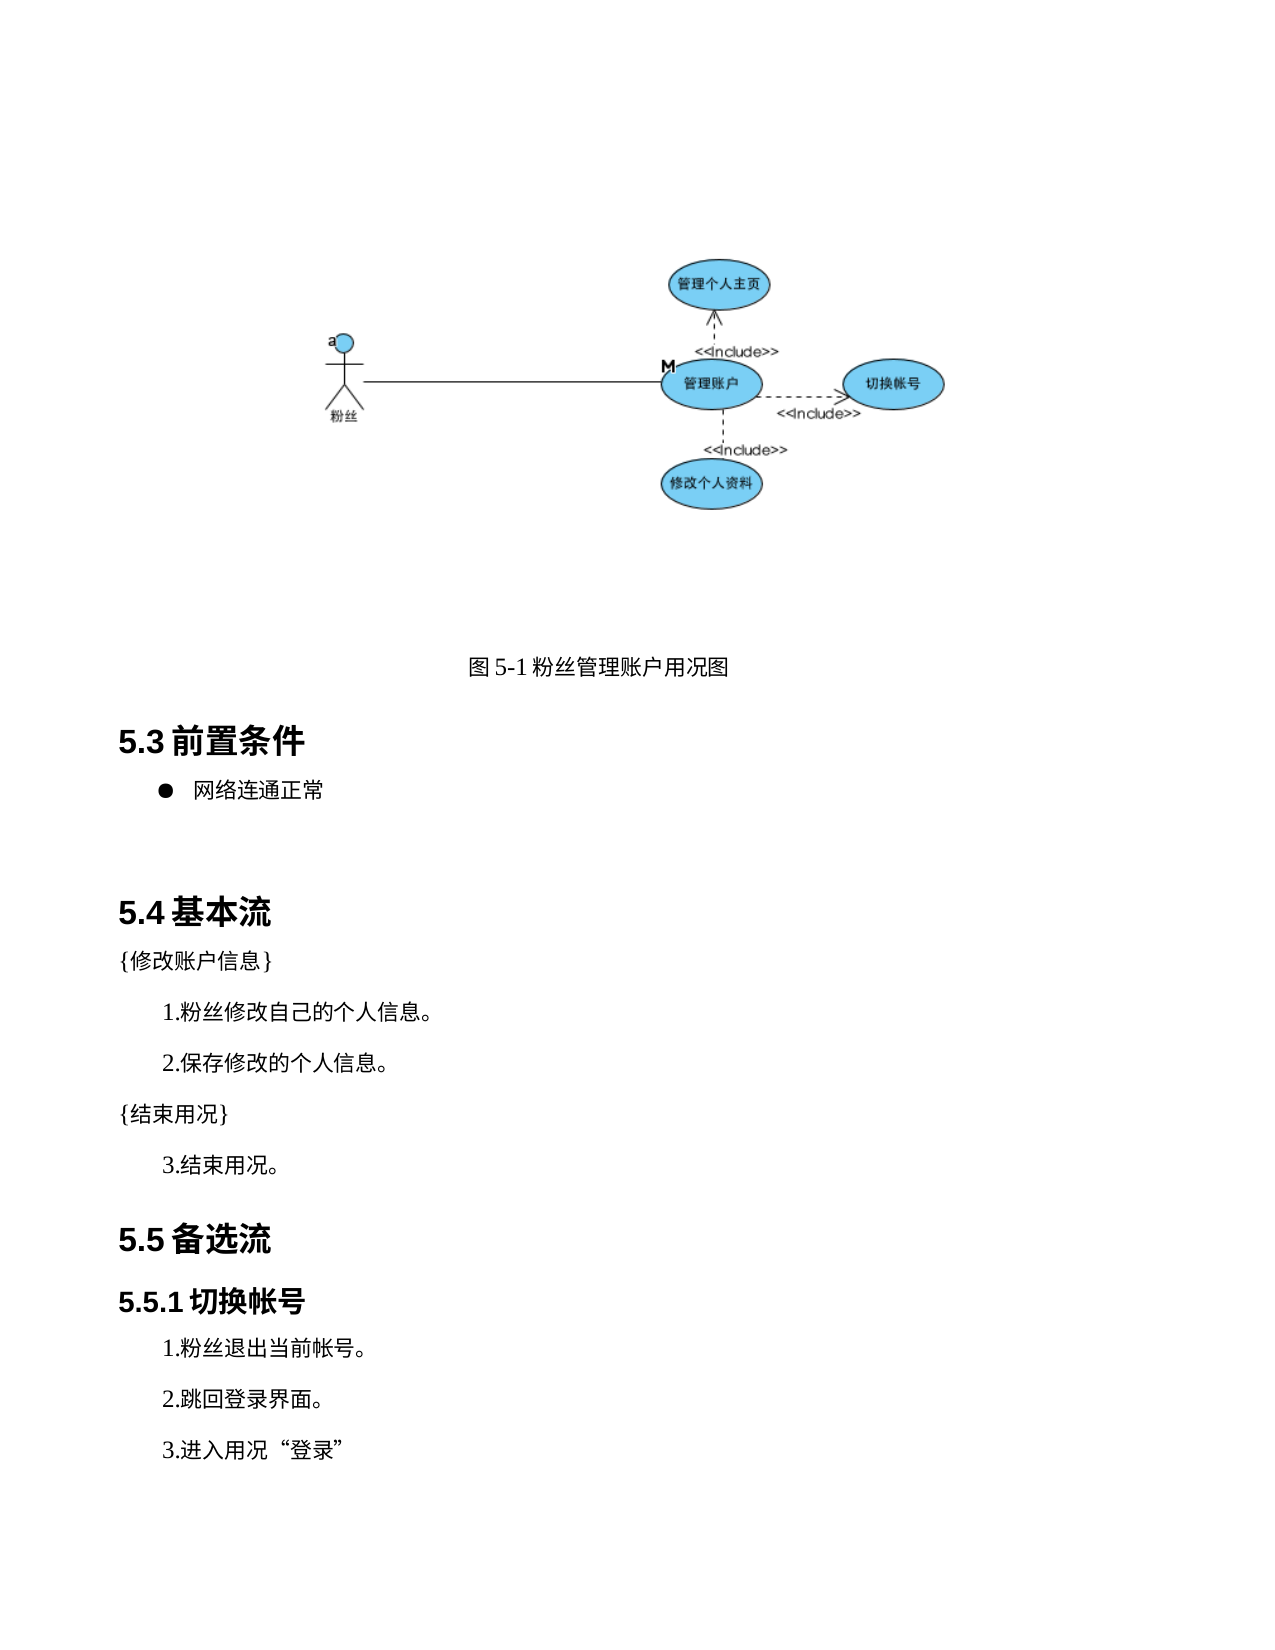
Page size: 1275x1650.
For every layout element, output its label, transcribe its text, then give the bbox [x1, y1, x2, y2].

text {结束用况} [118, 1097, 1157, 1128]
text 图5-1粉丝管理账户用况图 [118, 646, 1157, 682]
text 1.粉丝退出当前帐号。 [118, 1331, 1157, 1363]
picture [233, 118, 1042, 646]
text 1.粉丝修改自己的个人信息。 [118, 995, 1157, 1026]
subtitle 5.5备选流 [118, 1219, 1157, 1258]
subtitle 5.3前置条件 [118, 722, 1157, 761]
list 网络连通正常 [156, 773, 1157, 805]
text 3.结束用况。 [118, 1148, 1157, 1179]
text 2.跳回登录界面。 [118, 1382, 1157, 1414]
text {修改账户信息} [118, 944, 1157, 976]
subtitle 5.5.1切换帐号 [118, 1285, 1157, 1319]
subtitle 5.4基本流 [118, 893, 1157, 931]
text 3.进入用况“登录” [118, 1433, 1157, 1465]
text 2.保存修改的个人信息。 [118, 1046, 1157, 1077]
